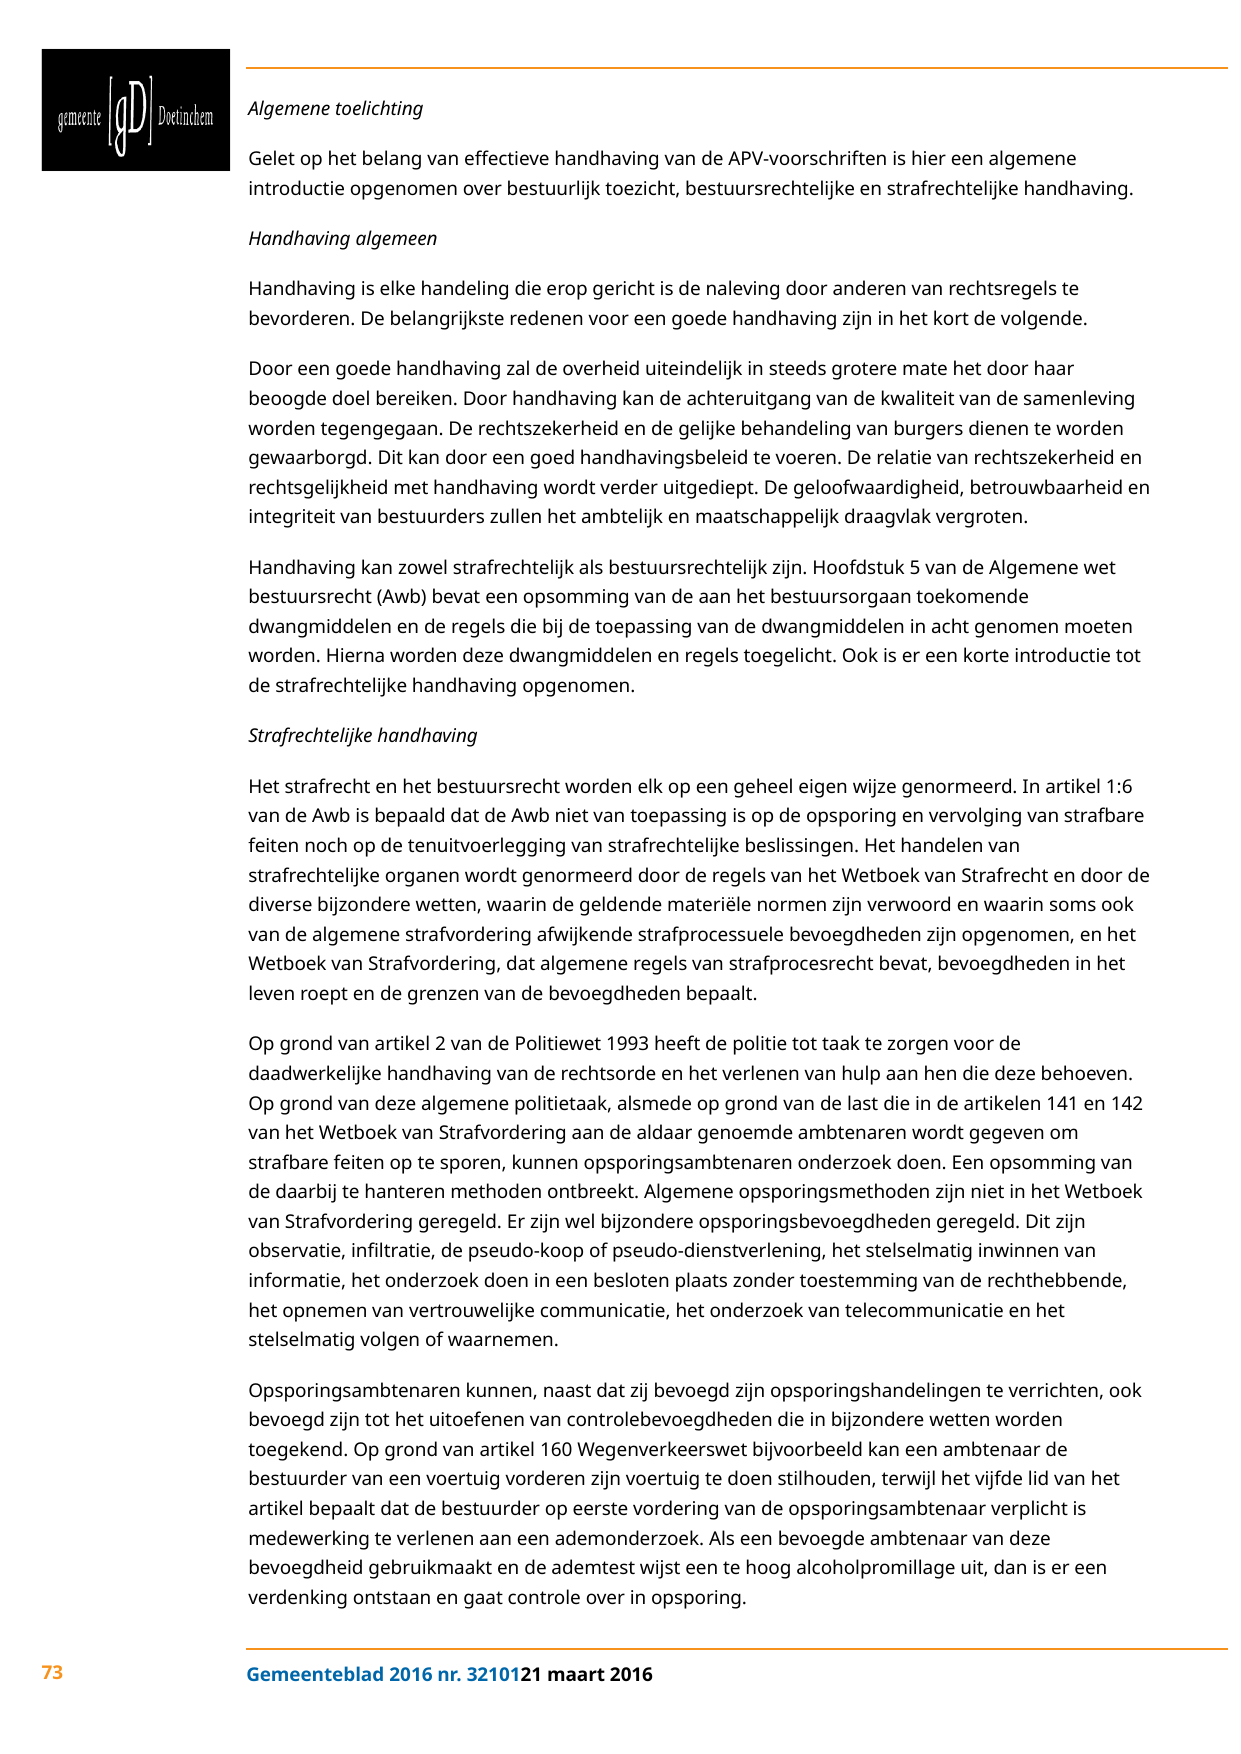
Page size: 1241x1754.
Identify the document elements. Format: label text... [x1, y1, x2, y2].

text Strafrechtelijke handhaving [248, 723, 1152, 748]
picture [41, 47, 231, 172]
text Gelet op het belang van effectieve handhaving van de APV-voorschriften is hier een algemene introductie opgenomen over bestuurlijk toezicht, bestuursrechtelijke en strafrechtelijke handhaving. [248, 145, 1152, 201]
text Algemene toelichting [248, 95, 1152, 121]
text Het strafrecht en het bestuursrecht worden elk op een geheel eigen wijze genormeerd. In artikel 1:6 van de Awb is bepaald dat de Awb niet van toepassing is op de opsporing en vervolging van strafbare feiten noch op de tenuitvoerlegging van strafrechtelijke beslissingen. Het handelen van strafrechtelijke organen wordt genormeerd door de regels van het Wetboek van Strafrecht en door de diverse bijzondere wetten, waarin de geldende materiële normen zijn verwoord en waarin soms ook van de algemene strafvordering afwijkende strafprocessuele bevoegdheden zijn opgenomen, en het Wetboek van Strafvordering, dat algemene regels van strafprocesrecht bevat, bevoegdheden in het leven roept en de grenzen van de bevoegdheden bepaalt. [248, 773, 1152, 1006]
text Handhaving is elke handeling die erop gericht is de naleving door anderen van rechtsregels te bevorderen. De belangrijkste redenen voor een goede handhaving zijn in het kort de volgende. [248, 276, 1152, 331]
text Handhaving kan zowel strafrechtelijk als bestuursrechtelijk zijn. Hoofdstuk 5 van de Algemene wet bestuursrecht (Awb) bevat een opsomming van de aan het bestuursorgaan toekomende dwangmiddelen en de regels die bij de toepassing van de dwangmiddelen in acht genomen moeten worden. Hierna worden deze dwangmiddelen en regels toegelicht. Ook is er een korte introductie tot de strafrechtelijke handhaving opgenomen. [248, 554, 1152, 698]
text Door een goede handhaving zal de overheid uiteindelijk in steeds grotere mate het door haar beoogde doel bereiken. Door handhaving kan de achteruitgang van de kwaliteit van de samenleving worden tegengegaan. De rechtszekerheid en de gelijke behandeling van burgers dienen te worden gewaarborgd. Dit kan door een goed handhavingsbeleid te voeren. De relatie van rechtszekerheid en rechtsgelijkheid met handhaving wordt verder uitgediept. De geloofwaardigheid, betrouwbaarheid en integriteit van bestuurders zullen het ambtelijk en maatschappelijk draagvlak vergroten. [248, 356, 1152, 529]
text Opsporingsambtenaren kunnen, naast dat zij bevoegd zijn opsporingshandelingen te verrichten, ook bevoegd zijn tot het uitoefenen van controlebevoegdheden die in bijzondere wetten worden toegekend. Op grond van artikel 160 Wegenverkeerswet bijvoorbeeld kan een ambtenaar de bestuurder van een voertuig vorderen zijn voertuig te doen stilhouden, terwijl het vijfde lid van het artikel bepaalt dat de bestuurder op eerste vordering van de opsporingsambtenaar verplicht is medewerking te verlenen aan een ademonderzoek. Als een bevoegde ambtenaar van deze bevoegdheid gebruikmaakt en de ademtest wijst een te hoog alcoholpromillage uit, dan is er een verdenking ontstaan en gaat controle over in opsporing. [248, 1377, 1152, 1610]
text Handhaving algemeen [248, 225, 1152, 251]
text Op grond van artikel 2 van de Politiewet 1993 heeft de politie tot taak te zorgen voor de daadwerkelijke handhaving van de rechtsorde en het verlenen van hulp aan hen die deze behoeven. Op grond van deze algemene politietaak, alsmede op grond van de last die in de artikelen 141 en 142 van het Wetboek van Strafvordering aan de aldaar genoemde ambtenaren wordt gegeven om strafbare feiten op te sporen, kunnen opsporingsambtenaren onderzoek doen. Een opsomming van de daarbij te hanteren methoden ontbreekt. Algemene opsporingsmethoden zijn niet in het Wetboek van Strafvordering geregeld. Er zijn wel bijzondere opsporingsbevoegdheden geregeld. Dit zijn observatie, infiltratie, de pseudo-koop of pseudo-dienstverlening, het stelselmatig inwinnen van informatie, het onderzoek doen in een besloten plaats zonder toestemming van de rechthebbende, het opnemen van vertrouwelijke communicatie, het onderzoek van telecommunicatie en het stelselmatig volgen of waarnemen. [248, 1031, 1152, 1352]
